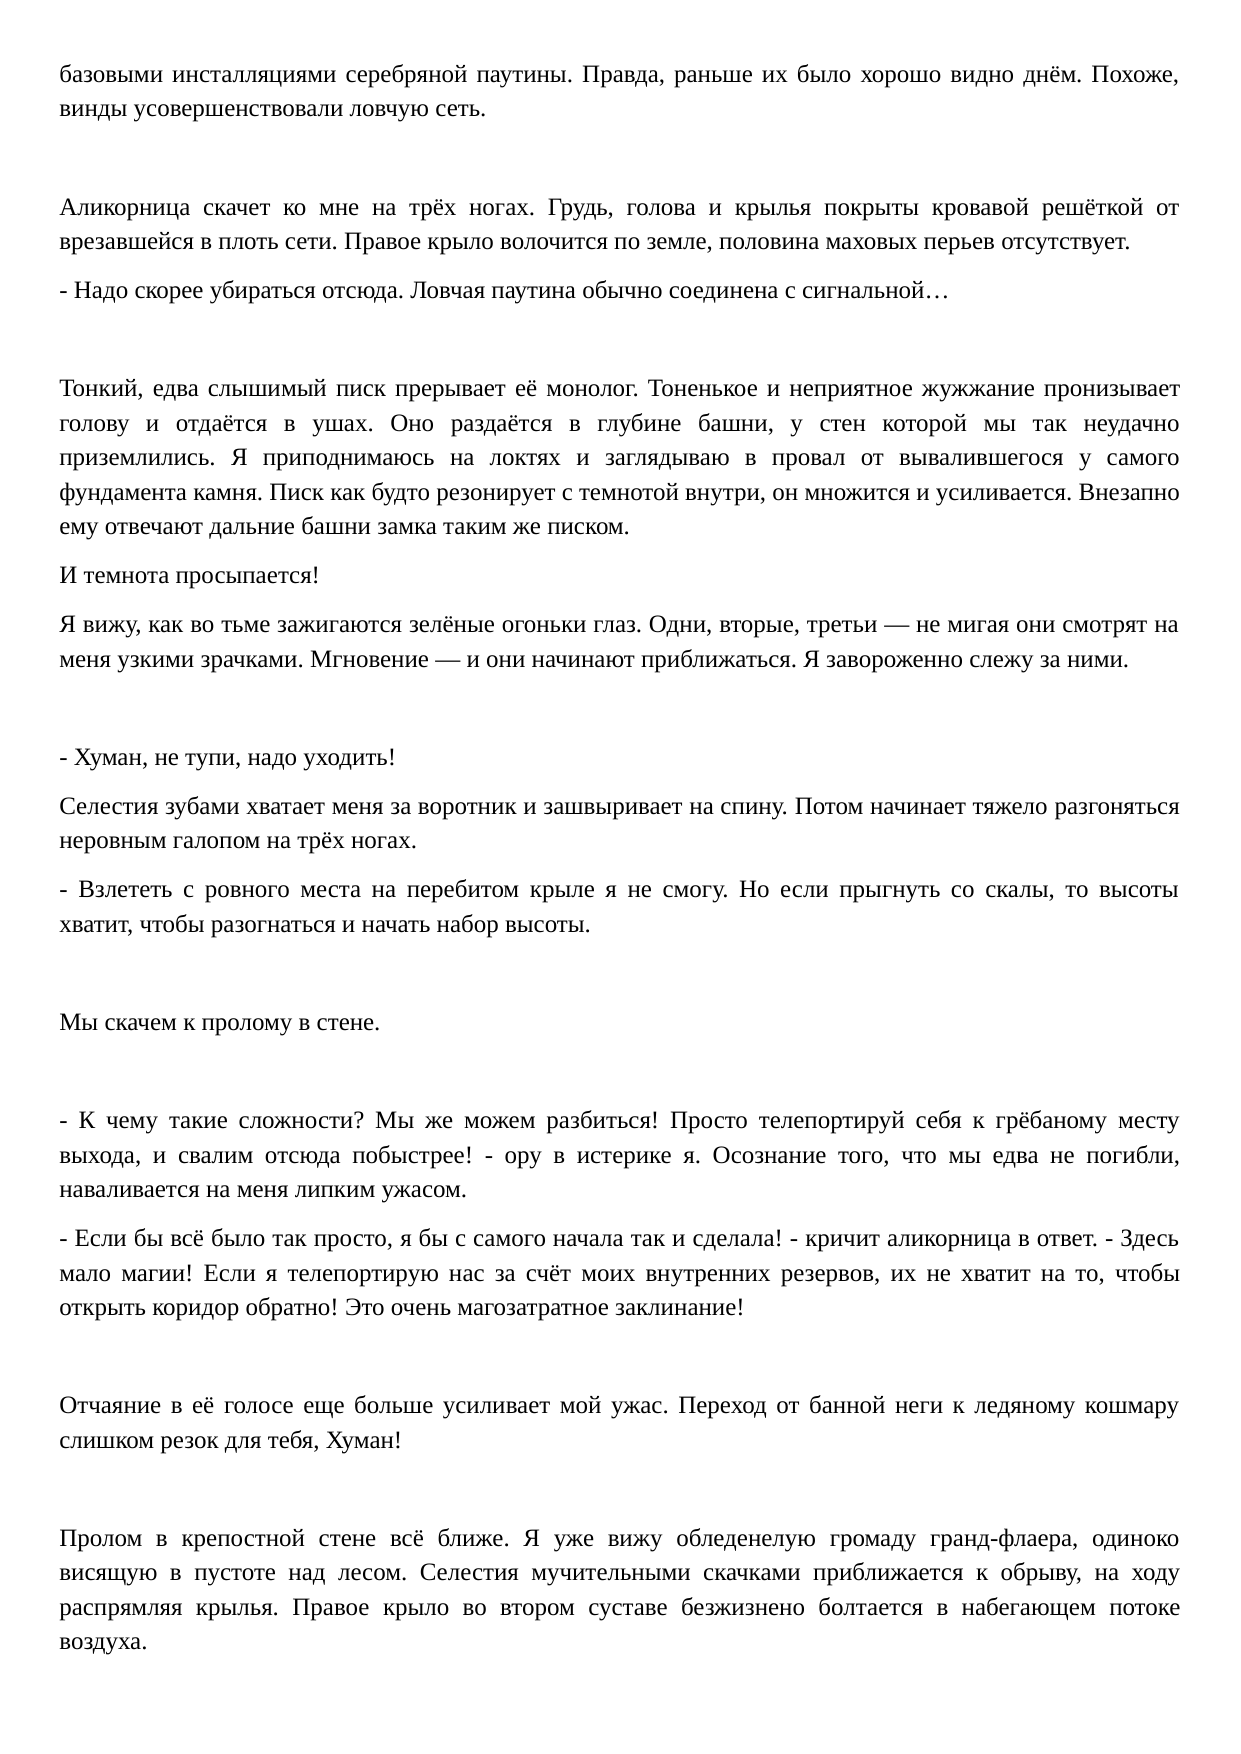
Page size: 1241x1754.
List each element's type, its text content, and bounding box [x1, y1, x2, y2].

text Пролом в крепостной стене всё ближе. Я уже вижу обледенелую громаду гранд-флаера, одиноко висящую в пустоте над лесом. Селестия мучительными скачками приближается к обрыву, на ходу распрямляя крылья. Правое крыло во втором суставе безжизнено болтается в набегающем потоке воздуха. [59, 1523, 1181, 1655]
text - Если бы всё было так просто, я бы с самого начала так и сделала! - кричит аликорница в ответ. - Здесь мало магии! Если я телепортирую нас за счёт моих внутренних резервов, их не хватит на то, чтобы открыть коридор обратно! Это очень магозатратное заклинание! [59, 1223, 1181, 1321]
text И темнота просыпается! [59, 560, 1181, 589]
text Аликорница скачет ко мне на трёх ногах. Грудь, голова и крылья покрыты кровавой решёткой от врезавшейся в плоть сети. Правое крыло волочится по земле, половина маховых перьев отсутствует. [59, 192, 1181, 255]
text - Хуман, не тупи, надо уходить! [59, 742, 1181, 771]
text базовыми инсталляциями серебряной паутины. Правда, раньше их было хорошо видно днём. Похоже, винды усовершенствовали ловчую сеть. [59, 59, 1181, 122]
text Отчаяние в её голосе еще больше усиливает мой ужас. Переход от банной неги к ледяному кошмару слишком резок для тебя, Хуман! [59, 1390, 1181, 1454]
text - Взлететь с ровного места на перебитом крыле я не смогу. Но если прыгнуть со скалы, то высоты хватит, чтобы разогнаться и начать набор высоты. [59, 874, 1181, 938]
text Селестия зубами хватает меня за воротник и зашвыривает на спину. Потом начинает тяжело разгоняться неровным галопом на трёх ногах. [59, 791, 1181, 854]
text Я вижу, как во тьме зажигаются зелёные огоньки глаз. Одни, вторые, третьи — не мигая они смотрят на меня узкими зрачками. Мгновение — и они начинают приближаться. Я завороженно слежу за ними. [59, 609, 1181, 673]
text Мы скачем к пролому в стене. [59, 1007, 1181, 1036]
text Тонкий, едва слышимый писк прерывает её монолог. Тоненькое и неприятное жужжание пронизывает голову и отдаётся в ушах. Оно раздаётся в глубине башни, у стен которой мы так неудачно приземлились. Я приподнимаюсь на локтях и заглядываю в провал от вывалившегося у самого фундамента камня. Писк как будто резонирует с темнотой внутри, он множится и усиливается. Внезапно ему отвечают дальние башни замка таким же писком. [59, 373, 1181, 540]
text - Надо скорее убираться отсюда. Ловчая паутина обычно соединена с сигнальной… [59, 275, 1181, 304]
text - К чему такие сложности? Мы же можем разбиться! Просто телепортируй себя к грёбаному месту выхода, и свалим отсюда побыстрее! - ору в истерике я. Осознание того, что мы едва не погибли, наваливается на меня липким ужасом. [59, 1105, 1181, 1203]
